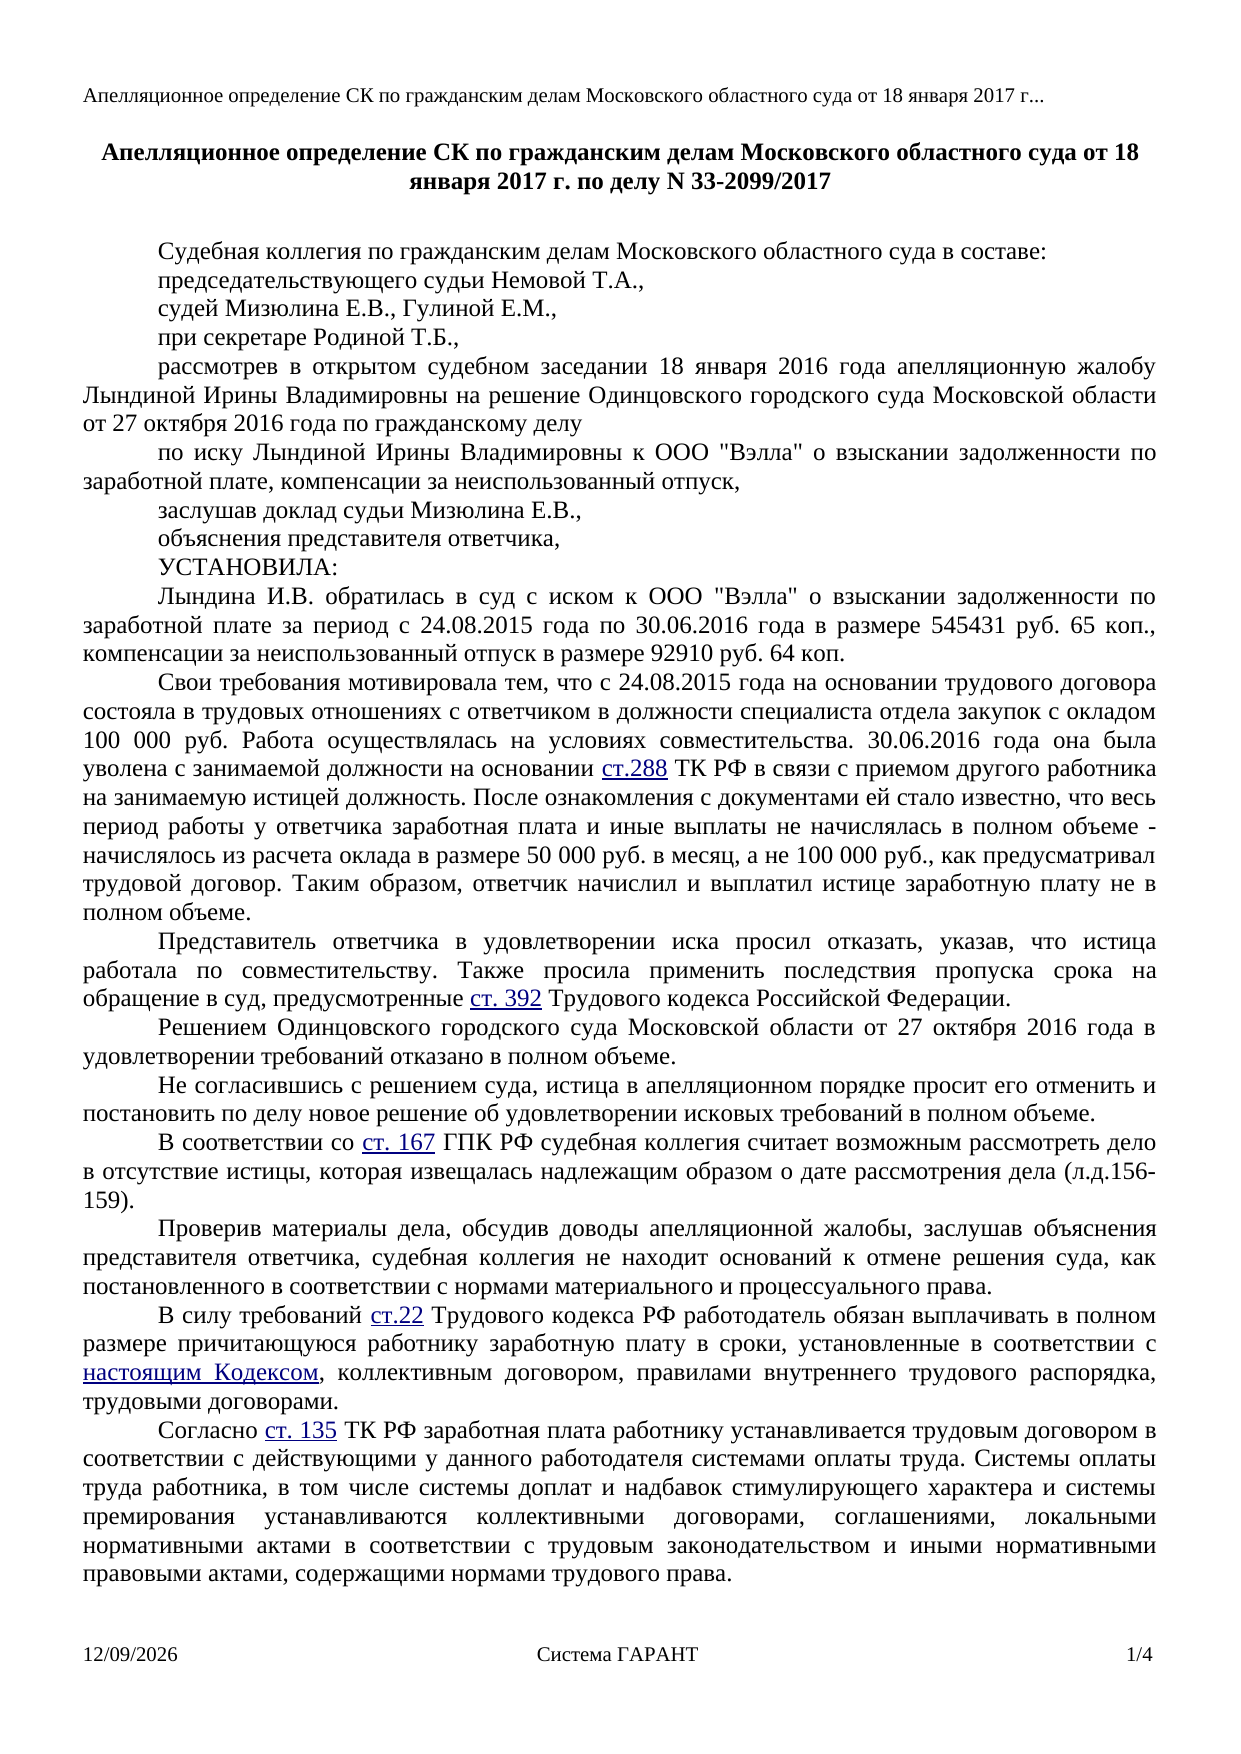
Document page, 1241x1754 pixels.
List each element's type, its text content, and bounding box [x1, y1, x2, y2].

text Проверив материалы дела, обсудив доводы апелляционной жалобы, заслушав объяснения представителя ответчика, судебная коллегия не находит оснований к отмене решения суда, как постановленного в соответствии с нормами материального и процессуального права. [83, 1213, 1157, 1300]
text объяснения представителя ответчика, [83, 523, 1157, 552]
text Судебная коллегия по гражданским делам Московского областного суда в составе: [83, 236, 1157, 265]
text Свои требования мотивировала тем, что с 24.08.2015 года на основании трудового договора состояла в трудовых отношениях с ответчиком в должности специалиста отдела закупок с окладом 100 000 руб. Работа осуществлялась на условиях совместительства. 30.06.2016 года она была уволена с занимаемой должности на основании ст.288 ТК РФ в связи с приемом другого работника на занимаемую истицей должность. После ознакомления с документами ей стало известно, что весь период работы у ответчика заработная плата и иные выплаты не начислялась в полном объеме - начислялось из расчета оклада в размере 50 000 руб. в месяц, а не 100 000 руб., как предусматривал трудовой договор. Таким образом, ответчик начислил и выплатил истице заработную плату не в полном объеме. [83, 667, 1157, 926]
text при секретаре Родиной Т.Б., [83, 322, 1157, 351]
text судей Мизюлина Е.В., Гулиной Е.М., [83, 293, 1157, 322]
text Лындина И.В. обратилась в суд с иском к ООО "Вэлла" о взыскании задолженности по заработной плате за период с 24.08.2015 года по 30.06.2016 года в размере 545431 руб. 65 коп., компенсации за неиспользованный отпуск в размере 92910 руб. 64 коп. [83, 581, 1157, 667]
text по иску Лындиной Ирины Владимировны к ООО "Вэлла" о взыскании задолженности по заработной плате, компенсации за неиспользованный отпуск, [83, 437, 1157, 495]
text председательствующего судьи Немовой Т.А., [83, 265, 1157, 293]
text Не согласившись с решением суда, истица в апелляционном порядке просит его отменить и постановить по делу новое решение об удовлетворении исковых требований в полном объеме. [83, 1070, 1157, 1127]
text В силу требований ст.22 Трудового кодекса РФ работодатель обязан выплачивать в полном размере причитающуюся работнику заработную плату в сроки, установленные в соответствии с настоящим Кодексом, коллективным договором, правилами внутреннего трудового распорядка, трудовыми договорами. [83, 1300, 1157, 1415]
text В соответствии со ст. 167 ГПК РФ судебная коллегия считает возможным рассмотреть дело в отсутствие истицы, которая извещалась надлежащим образом о дате рассмотрения дела (л.д.156-159). [83, 1127, 1157, 1213]
subtitle Апелляционное определение СК по гражданским делам Московского областного суда от 18 января 2017 г. по делу N 33-2099/2017 [83, 137, 1157, 195]
text Согласно ст. 135 ТК РФ заработная плата работнику устанавливается трудовым договором в соответствии с действующими у данного работодателя системами оплаты труда. Системы оплаты труда работника, в том числе системы доплат и надбавок стимулирующего характера и системы премирования устанавливаются коллективными договорами, соглашениями, локальными нормативными актами в соответствии с трудовым законодательством и иными нормативными правовыми актами, содержащими нормами трудового права. [83, 1415, 1157, 1587]
text Решением Одинцовского городского суда Московской области от 27 октября 2016 года в удовлетворении требований отказано в полном объеме. [83, 1012, 1157, 1070]
text заслушав доклад судьи Мизюлина Е.В., [83, 495, 1157, 523]
text Представитель ответчика в удовлетворении иска просил отказать, указав, что истица работала по совместительству. Также просила применить последствия пропуска срока на обращение в суд, предусмотренные ст. 392 Трудового кодекса Российской Федерации. [83, 926, 1157, 1012]
text рассмотрев в открытом судебном заседании 18 января 2016 года апелляционную жалобу Лындиной Ирины Владимировны на решение Одинцовского городского суда Московской области от 27 октября 2016 года по гражданскому делу [83, 351, 1157, 437]
text УСТАНОВИЛА: [83, 552, 1157, 581]
